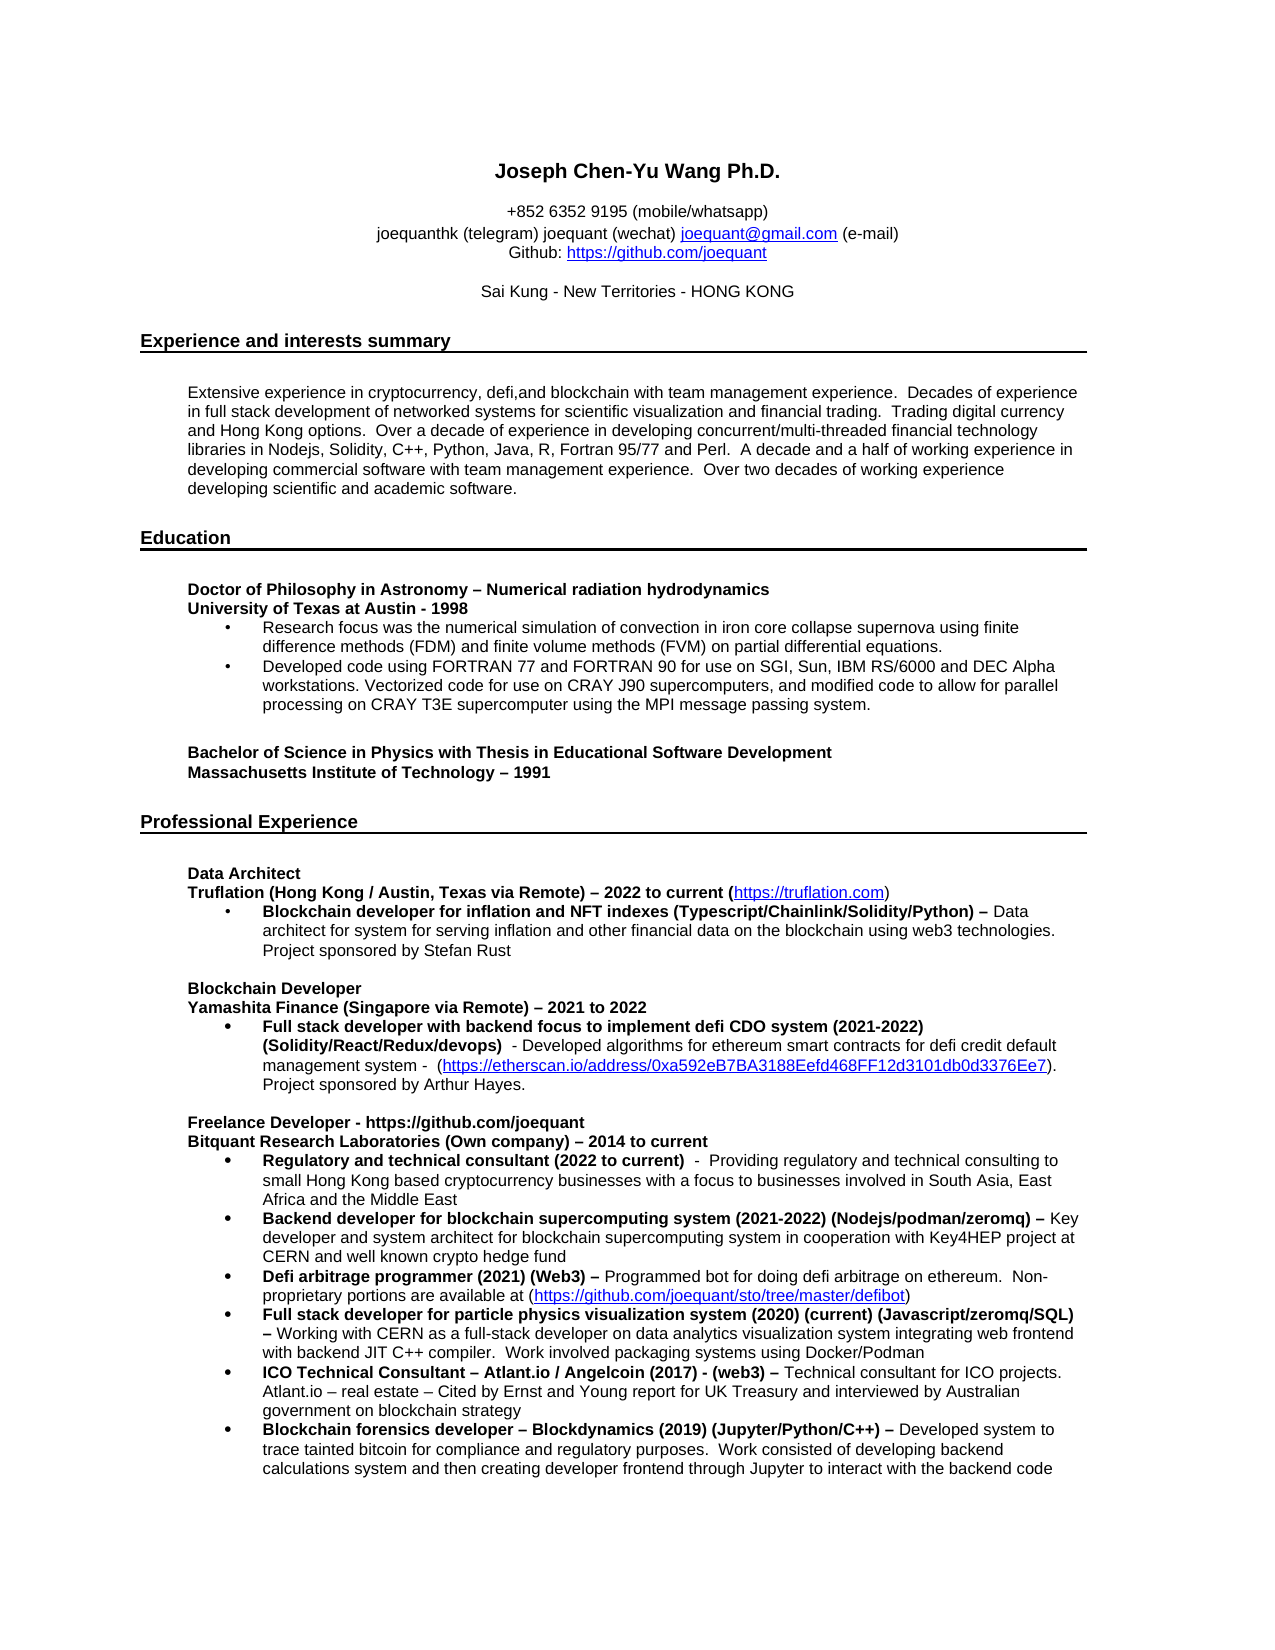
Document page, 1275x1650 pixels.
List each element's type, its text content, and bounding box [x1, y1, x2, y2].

list Blockchain forensics developer – Blockdynamics (2019) (Jupyter/Python/C++) – Developed system to trace tainted bitcoin for compliance and regulatory purposes. Work consisted of developing backend calculations system and then creating developer frontend through Jupyter to interact with the backend code [225, 1420, 1087, 1478]
text Extensive experience in cryptocurrency, defi,and blockchain with team management experience. Decades of experience in full stack development of networked systems for scientific visualization and financial trading. Trading digital currency and Hong Kong options. Over a decade of experience in developing concurrent/multi-threaded financial technology libraries in Nodejs, Solidity, C++, Python, Java, R, Fortran 95/77 and Perl. A decade and a half of working experience in developing commercial software with team management experience. Over two decades of working experience developing scientific and academic software. [187, 383, 1087, 498]
list Full stack developer with backend focus to implement defi CDO system (2021-2022) (Solidity/React/Redux/devops) - Developed algorithms for ethereum smart contracts for defi credit default management system - (https://etherscan.io/address/0xa592eB7BA3188Eefd468FF12d3101db0d3376Ee7). Project sponsored by Arthur Hayes. [225, 1017, 1087, 1094]
list Defi arbitrage programmer (2021) (Web3) – Programmed bot for doing defi arbitrage on ethereum. Non-proprietary portions are available at (https://github.com/joequant/sto/tree/master/defibot) [225, 1266, 1087, 1305]
text Truflation (Hong Kong / Austin, Texas via Remote) – 2022 to current (https://truflation.com) [187, 883, 1087, 902]
text Joseph Chen-Yu Wang Ph.D. +852 6352 9195 (mobile/whatsapp) [187, 159, 1087, 221]
text Freelance Developer - https://github.com/joequant [187, 1113, 1087, 1132]
list Backend developer for blockchain supercomputing system (2021-2022) (Nodejs/podman/zeromq) – Key developer and system architect for blockchain supercomputing system in cooperation with Key4HEP project at CERN and well known crypto hedge fund [225, 1209, 1087, 1266]
list Research focus was the numerical simulation of convection in iron core collapse supernova using finite difference methods (FDM) and finite volume methods (FVM) on partial differential equations. [225, 618, 1087, 656]
subtitle Education [140, 527, 1087, 548]
text Doctor of Philosophy in Astronomy – Numerical radiation hydrodynamics University of Texas at Austin - 1998 [187, 580, 1087, 618]
text Blockchain Developer [187, 979, 1087, 998]
list Full stack developer for particle physics visualization system (2020) (current) (Javascript/zeromq/SQL) – Working with CERN as a full-stack developer on data analytics visualization system integrating web frontend with backend JIT C++ compiler. Work involved packaging systems using Docker/Podman [225, 1305, 1087, 1362]
subtitle Professional Experience [140, 811, 1087, 832]
text Sai Kung - New Territories - HONG KONG [187, 262, 1087, 301]
list Developed code using FORTRAN 77 and FORTRAN 90 for use on SGI, Sun, IBM RS/6000 and DEC Alpha workstations. Vectorized code for use on CRAY J90 supercomputers, and modified code to allow for parallel processing on CRAY T3E supercomputer using the MPI message passing system. [225, 656, 1087, 714]
text Github: https://github.com/joequant [187, 243, 1087, 262]
list Regulatory and technical consultant (2022 to current) - Providing regulatory and technical consulting to small Hong Kong based cryptocurrency businesses with a focus to businesses involved in South Asia, East Africa and the Middle East [225, 1151, 1087, 1209]
text Data Architect [187, 863, 1087, 883]
text joequanthk (telegram) joequant (wechat) joequant@gmail.com (e-mail) [187, 224, 1087, 243]
text Yamashita Finance (Singapore via Remote) – 2021 to 2022 [187, 998, 1087, 1017]
list ICO Technical Consultant – Atlant.io / Angelcoin (2017) - (web3) – Technical consultant for ICO projects. Atlant.io – real estate – Cited by Ernst and Young report for UK Treasury and interviewed by Australian government on blockchain strategy [225, 1362, 1087, 1420]
text Bachelor of Science in Physics with Thesis in Educational Software Development Massachusetts Institute of Technology – 1991 [187, 743, 1087, 782]
subtitle Experience and interests summary [140, 330, 1087, 351]
text Bitquant Research Laboratories (Own company) – 2014 to current [187, 1132, 1087, 1151]
list Blockchain developer for inflation and NFT indexes (Typescript/Chainlink/Solidity/Python) – Data architect for system for serving inflation and other financial data on the blockchain using web3 technologies. Project sponsored by Stefan Rust [225, 902, 1087, 959]
